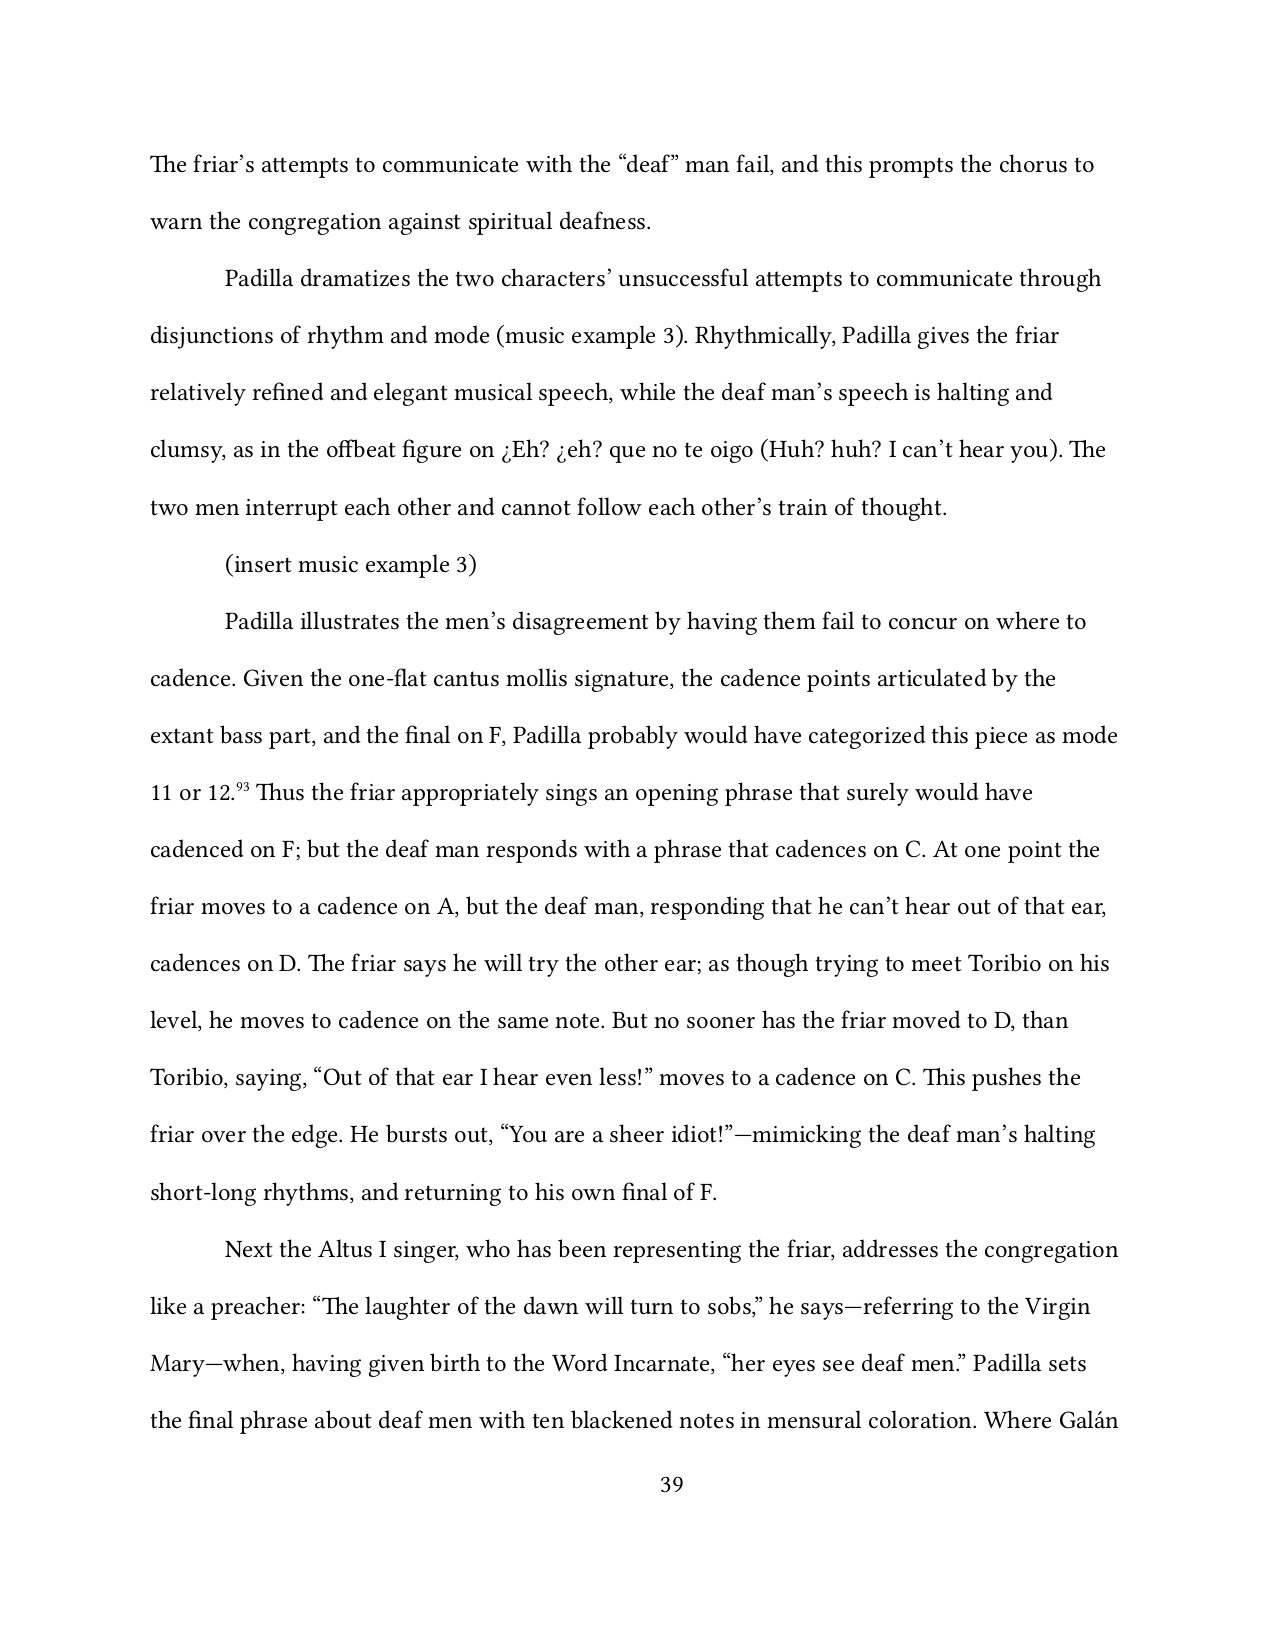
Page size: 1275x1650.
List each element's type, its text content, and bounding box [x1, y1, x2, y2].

text Padilla illustrates the men’s disagreement by having them fail to concur on where to cadence. Given the one-flat cantus mollis signature, the cadence points articulated by the extant bass part, and the final on F, Padilla probably would have categorized this piece as mode 11 or 12. Thus the friar appropriately sings an opening phrase that surely would have cadenced on F; but the deaf man responds with a phrase that cadences on C. At one point the friar moves to a cadence on A, but the deaf man, responding that he can’t hear out of that ear, cadences on D. The friar says he will try the other ear; as though trying to meet Toribio on his level, he moves to cadence on the same note. But no sooner has the friar moved to D, than Toribio, saying, “Out of that ear I hear even less!” moves to a cadence on C. This pushes the friar over the edge. He bursts out, “You are a sheer idiot!”—mimicking the deaf man’s halting short-long rhythms, and returning to his own final of F. [150, 607, 1125, 1206]
text Padilla dramatizes the two characters’ unsuccessful attempts to communicate through disjunctions of rhythm and mode (music example 3). Rhythmically, Padilla gives the friar relatively refined and elegant musical speech, while the deaf man’s speech is halting and clumsy, as in the offbeat figure on ¿Eh? ¿eh? que no te oigo (Huh? huh? I can’t hear you). The two men interrupt each other and cannot follow each other’s train of thought. [150, 264, 1125, 521]
text Next the Altus I singer, who has been representing the friar, addresses the congregation like a preacher: “The laughter of the dawn will turn to sobs,” he says—referring to the Virgin Mary—when, having given birth to the Word Incarnate, “her eyes see deaf men.” Padilla sets the final phrase about deaf men with ten blackened notes in mensural coloration. Where Galán [150, 1234, 1125, 1434]
text (insert music example 3) [150, 549, 1125, 578]
text The friar’s attempts to communicate with the “deaf” man fail, and this prompts the chorus to warn the congregation against spiritual deafness. [150, 150, 1125, 236]
